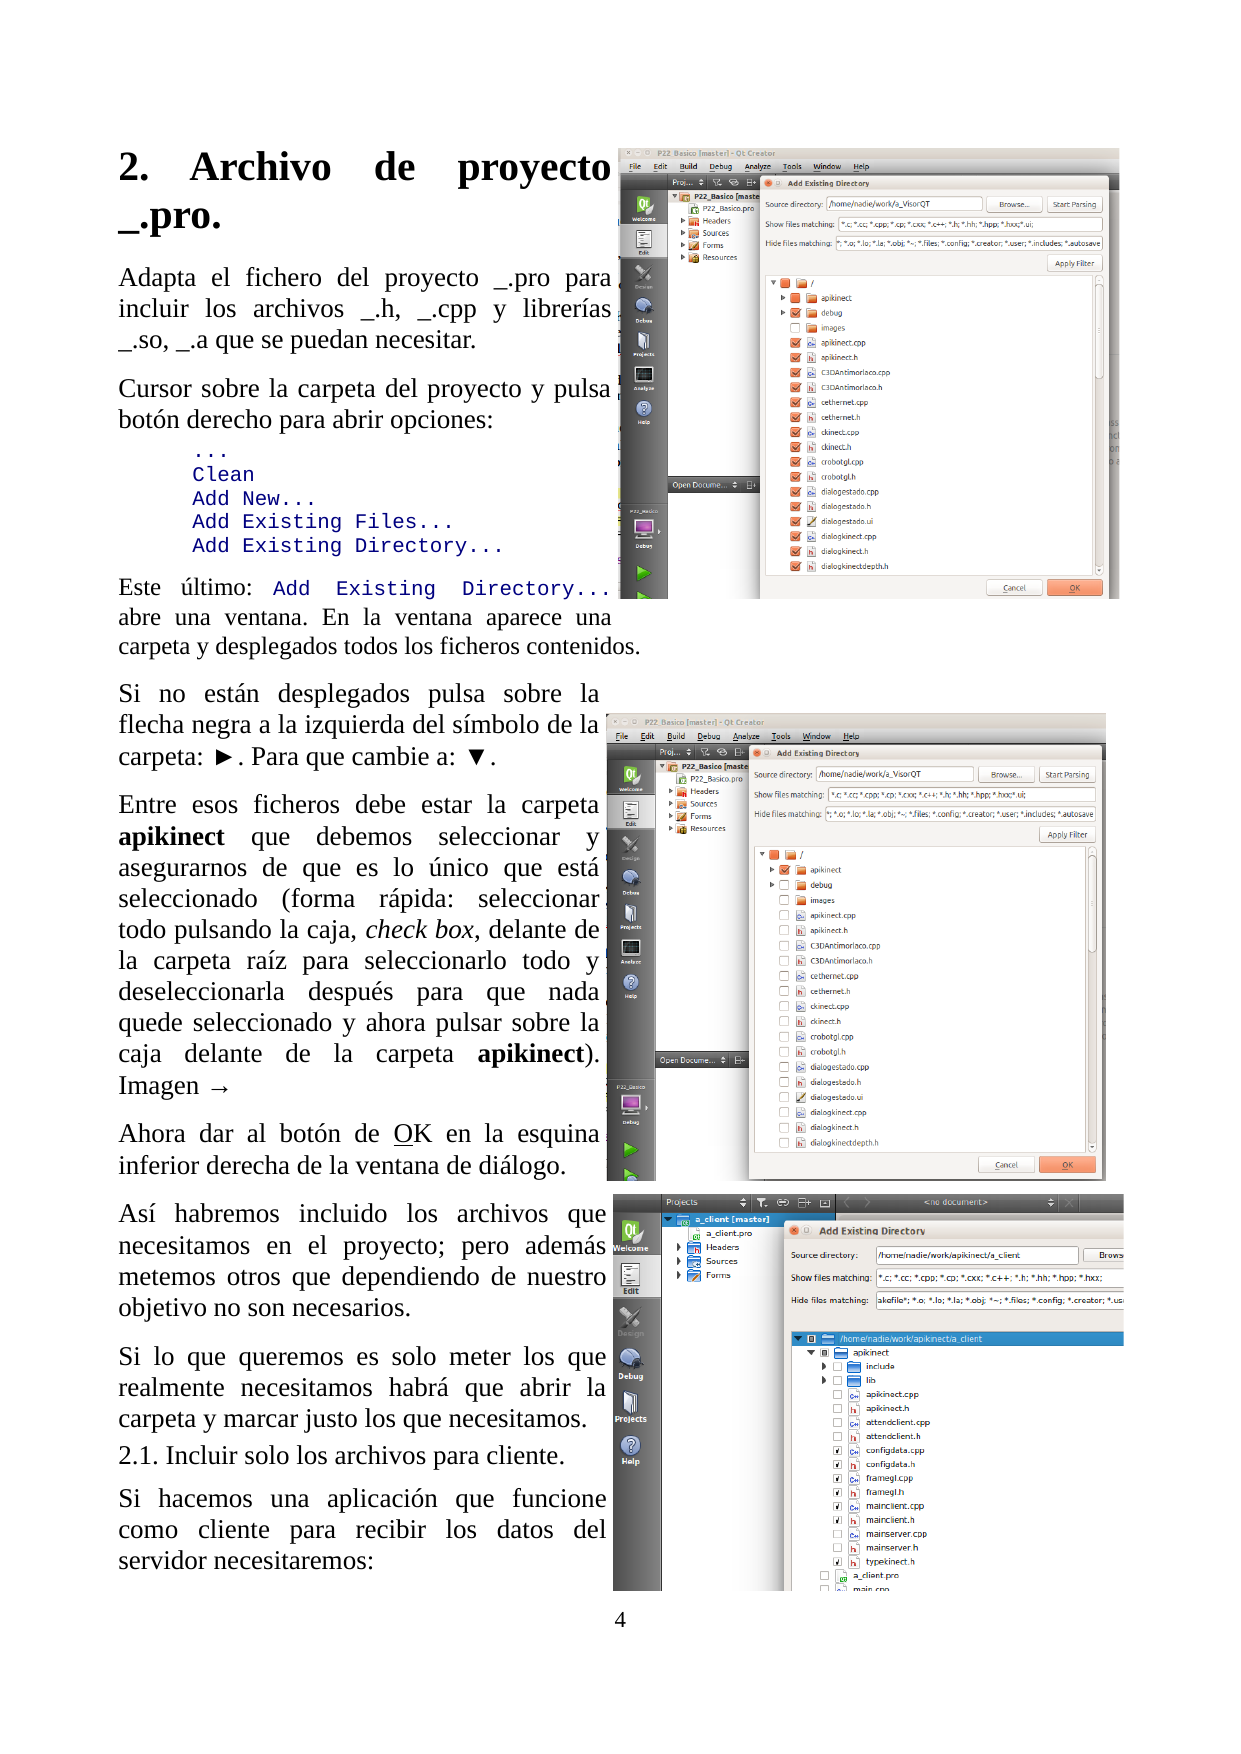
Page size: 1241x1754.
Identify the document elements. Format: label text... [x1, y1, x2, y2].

text Si hacemos una aplicación que funcione como cliente para recibir los datos del servidor necesitaremos: [118, 1482, 613, 1576]
picture [613, 1194, 1124, 1591]
text Si lo que queremos es solo meter los que realmente necesitamos habrá que abrir la carpeta y marcar justo los que necesitamos. [118, 1340, 613, 1433]
text Add Existing Directory... [118, 535, 618, 559]
picture [618, 148, 1120, 599]
text Add Existing Files... [118, 511, 618, 535]
text Adapta el fichero del proyecto _.pro para incluir los archivos _.h, _.cpp y librerías _.so, _.a que se puedan necesitar. [118, 261, 618, 354]
text Si no están desplegados pulsa sobre la flecha negra a la izquierda del símbolo de la carpeta: ►. Para que cambie a: ▼. [118, 677, 1122, 771]
text Cursor sobre la carpeta del proyecto y pulsa botón derecho para abrir opciones: [118, 372, 618, 434]
text Add New... [118, 488, 618, 511]
text Entre esos ficheros debe estar la carpeta apikinect que debemos seleccionar y asegurarnos de que es lo único que está seleccionado (forma rápida: seleccionar todo pulsando la caja, check box, delante de la carpeta raíz para seleccionarlo todo y deseleccionarla después para que nada quede seleccionado y ahora pulsar sobre la caja delante de la carpeta apikinect). Imagen → [118, 788, 606, 1100]
text Así habremos incluido los archivos que necesitamos en el proyecto; pero además metemos otros que dependiendo de nuestro objetivo no son necesarios. [118, 1198, 613, 1322]
text Clean [118, 464, 618, 488]
picture [606, 713, 1106, 1181]
text 2. Archivo de proyecto _.pro. [118, 142, 1122, 238]
text ... [118, 441, 618, 464]
text Ahora dar al botón de OK en la esquina inferior derecha de la ventana de diálogo. [118, 1118, 606, 1180]
text Este último: Add Existing Directory... abre una ventana. En la ventana aparece una carpeta y desplegados todos los ficheros contenidos. [118, 571, 1122, 659]
text 2.1. Incluir solo los archivos para cliente. [118, 1439, 613, 1470]
